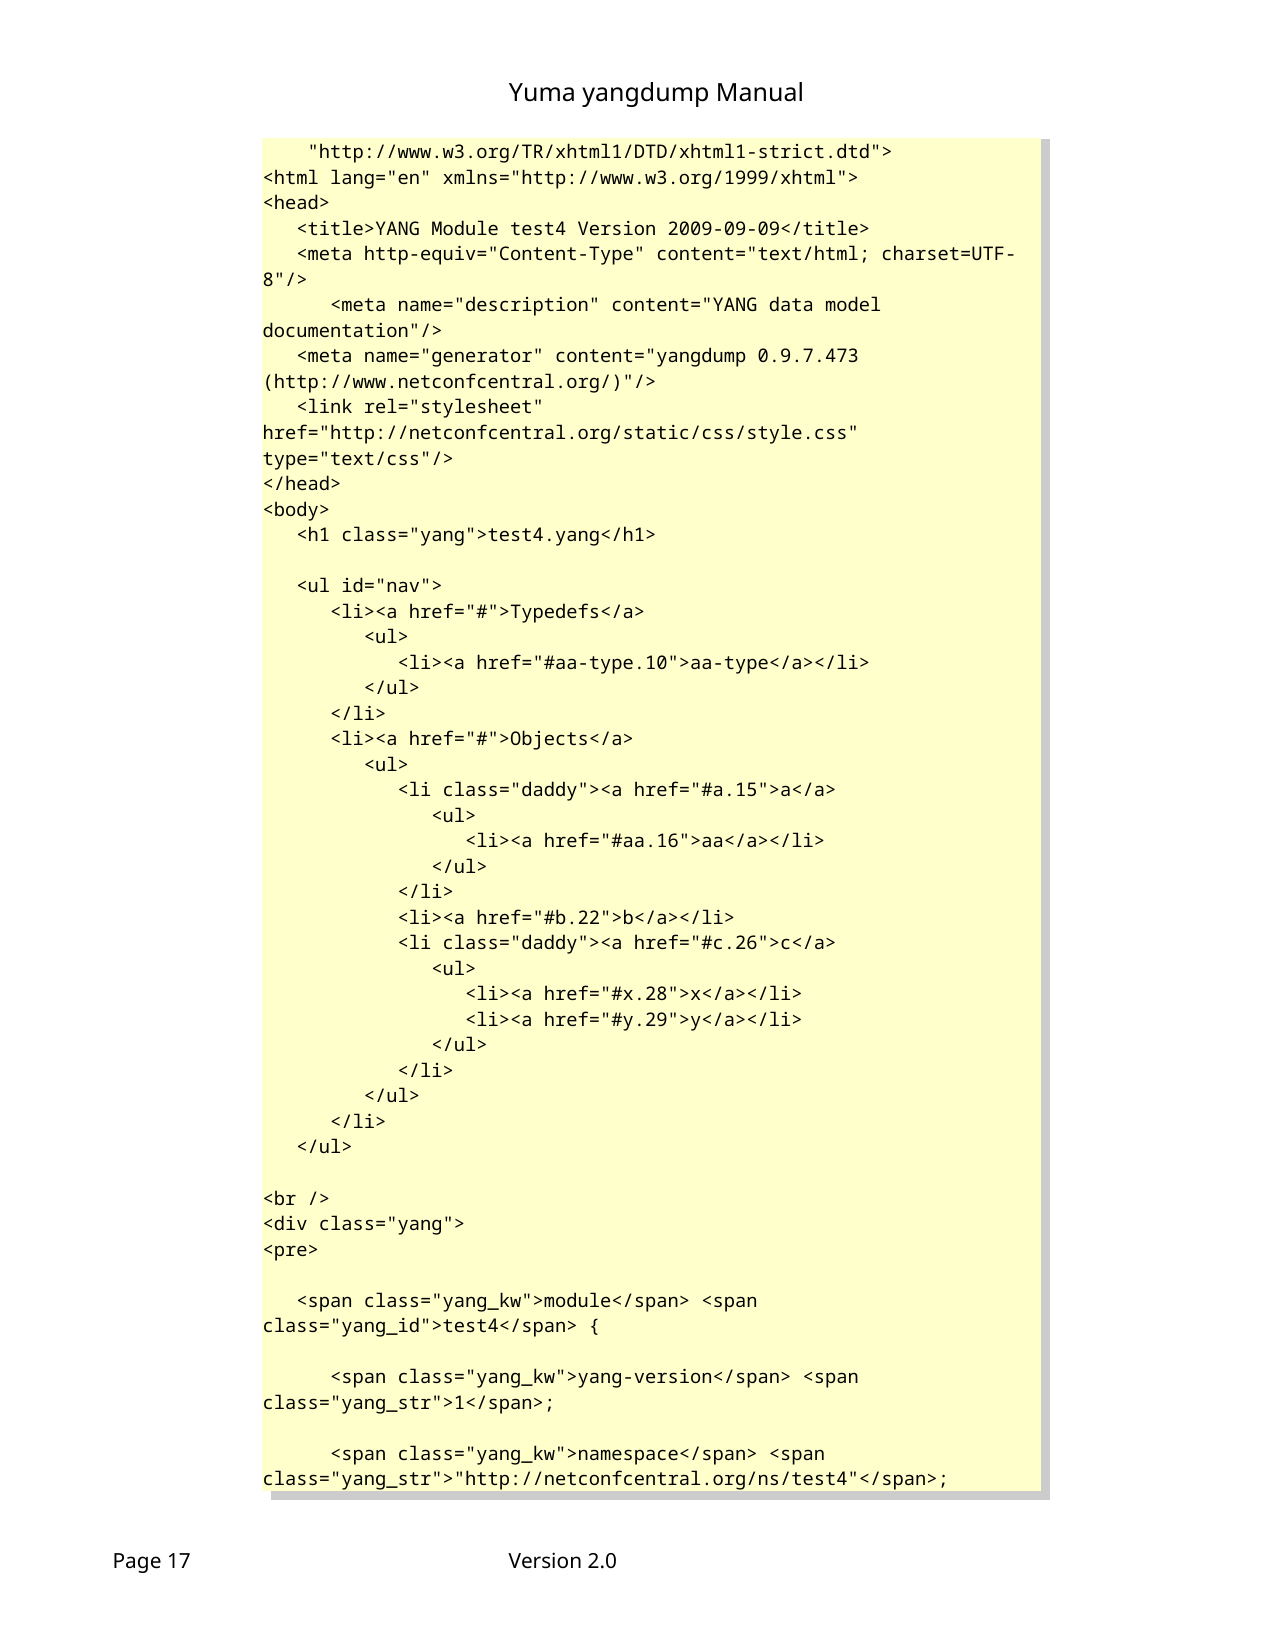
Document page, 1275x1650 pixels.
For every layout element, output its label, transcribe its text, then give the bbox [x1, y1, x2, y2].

text <li><a href="#">Typedefs</a> [262, 598, 1041, 623]
text <ul> [262, 751, 1041, 777]
text <head> [262, 189, 1041, 215]
text </li> [262, 700, 1041, 726]
text <span class="yang_kw">module</span> <span class="yang_id">test4</span> { [262, 1287, 1041, 1338]
text </li> [262, 1108, 1041, 1134]
text </head> [262, 470, 1041, 496]
text <li><a href="#b.22">b</a></li> [262, 904, 1041, 930]
text <ul> [262, 623, 1041, 649]
text "http://www.w3.org/TR/xhtml1/DTD/xhtml1-strict.dtd"> [262, 138, 1041, 164]
text <div class="yang"> [262, 1210, 1041, 1236]
text <link rel="stylesheet" href="http://netconfcentral.org/static/css/style.css" type="text/css"/> [262, 394, 1041, 470]
text <body> [262, 496, 1041, 521]
text </li> [262, 879, 1041, 904]
text </ul> [262, 853, 1041, 879]
text </ul> [262, 1083, 1041, 1108]
text <li class="daddy"><a href="#c.26">c</a> [262, 930, 1041, 955]
text <span class="yang_kw">namespace</span> <span class="yang_str">"http://netconfcentral.org/ns/test4"</span>; [262, 1440, 1041, 1491]
text <ul id="nav"> [262, 572, 1041, 598]
text </ul> [262, 1032, 1041, 1057]
text <li class="daddy"><a href="#a.15">a</a> [262, 777, 1041, 802]
text <title>YANG Module test4 Version 2009-09-09</title> [262, 215, 1041, 241]
text <li><a href="#aa.16">aa</a></li> [262, 828, 1041, 853]
text <meta name="generator" content="yangdump 0.9.7.473 (http://www.netconfcentral.org/)"/> [262, 343, 1041, 394]
text <br /> [262, 1185, 1041, 1210]
text </ul> [262, 1134, 1041, 1159]
text <ul> [262, 955, 1041, 981]
text <li><a href="#y.29">y</a></li> [262, 1006, 1041, 1032]
text <span class="yang_kw">yang-version</span> <span class="yang_str">1</span>; [262, 1363, 1041, 1414]
text <ul> [262, 802, 1041, 828]
text <h1 class="yang">test4.yang</h1> [262, 521, 1041, 547]
text <pre> [262, 1236, 1041, 1261]
text <html lang="en" xmlns="http://www.w3.org/1999/xhtml"> [262, 164, 1041, 189]
text <li><a href="#aa-type.10">aa-type</a></li> [262, 649, 1041, 674]
text </li> [262, 1057, 1041, 1083]
text <meta http-equiv="Content-Type" content="text/html; charset=UTF-8"/> [262, 241, 1041, 292]
text <meta name="description" content="YANG data model documentation"/> [262, 292, 1041, 343]
text <li><a href="#">Objects</a> [262, 726, 1041, 751]
text </ul> [262, 674, 1041, 700]
text <li><a href="#x.28">x</a></li> [262, 981, 1041, 1006]
